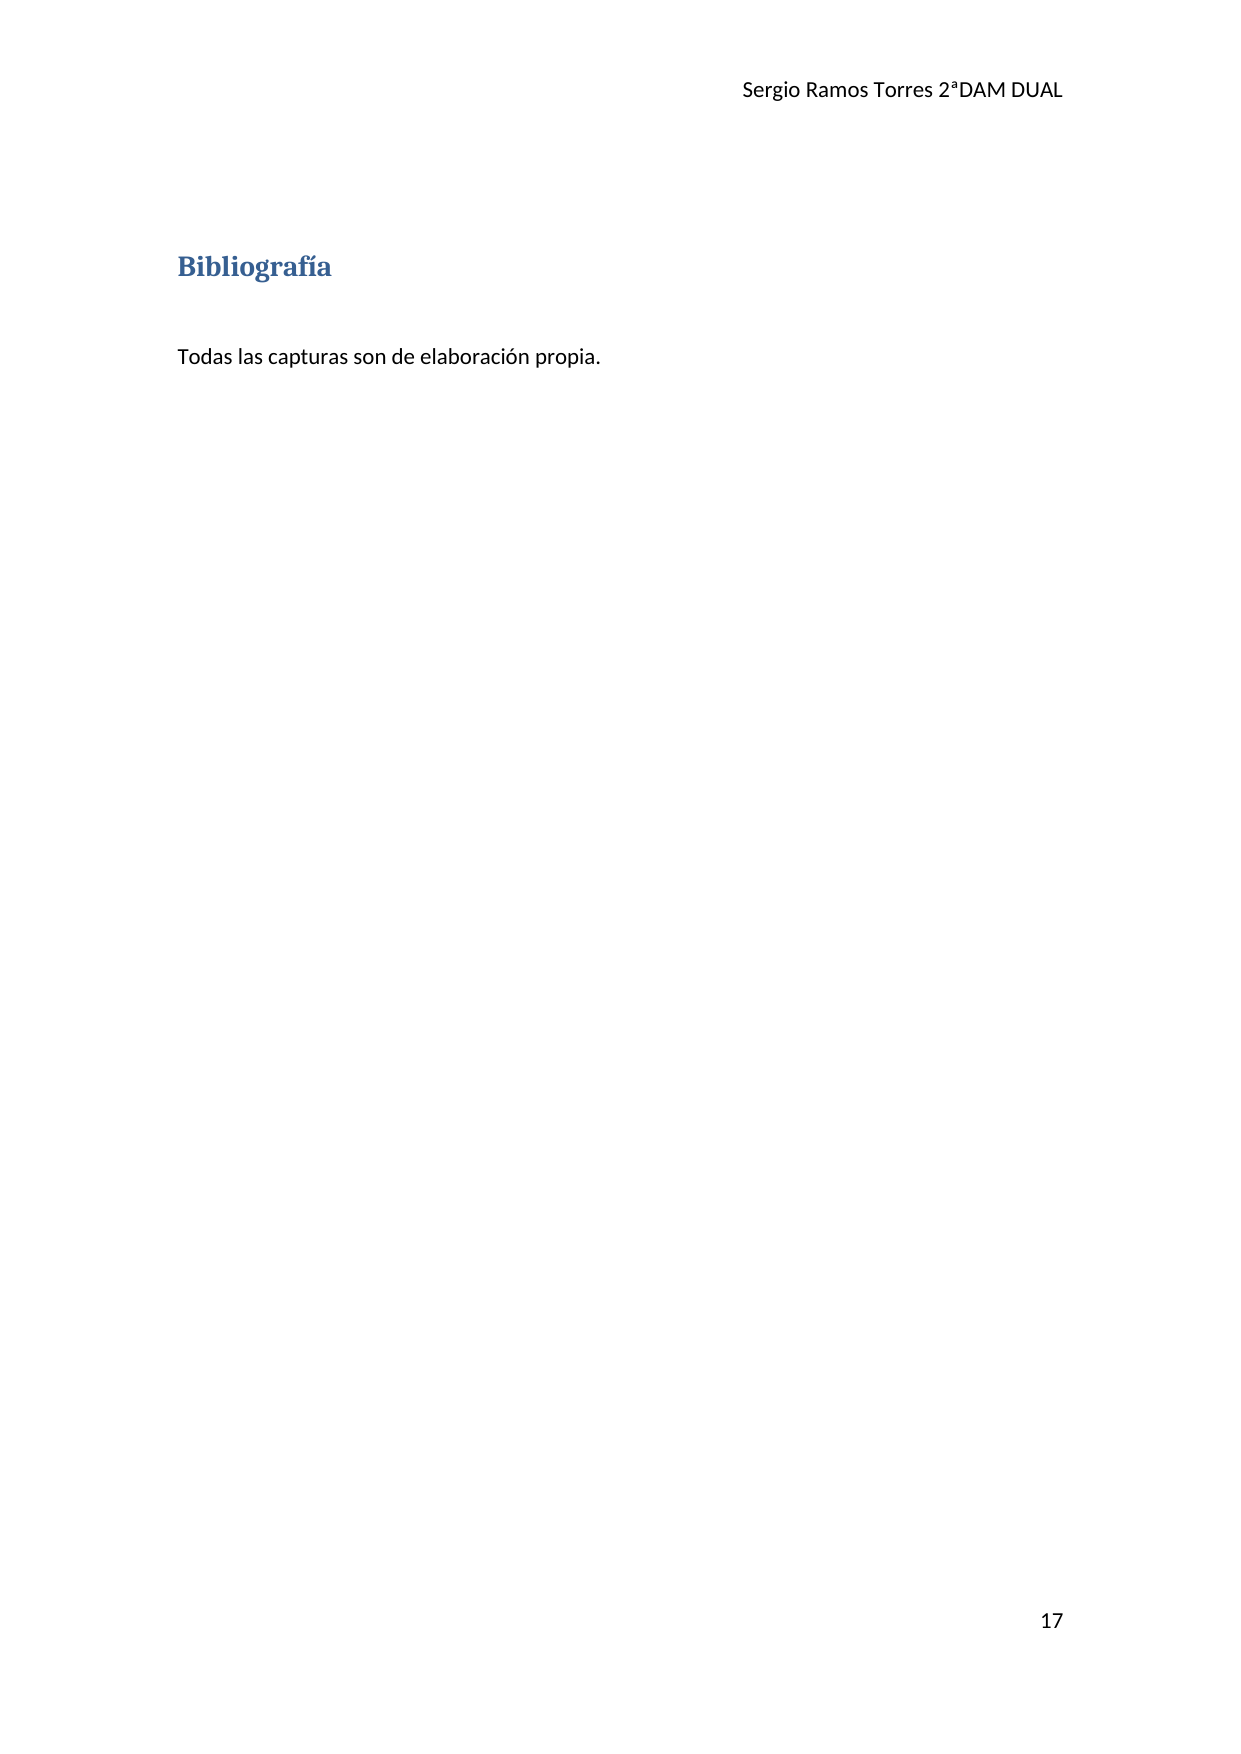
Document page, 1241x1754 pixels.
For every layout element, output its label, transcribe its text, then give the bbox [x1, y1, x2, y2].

text Todas las capturas son de elaboración propia. [177, 342, 1063, 370]
subtitle Bibliografía [177, 251, 1063, 284]
